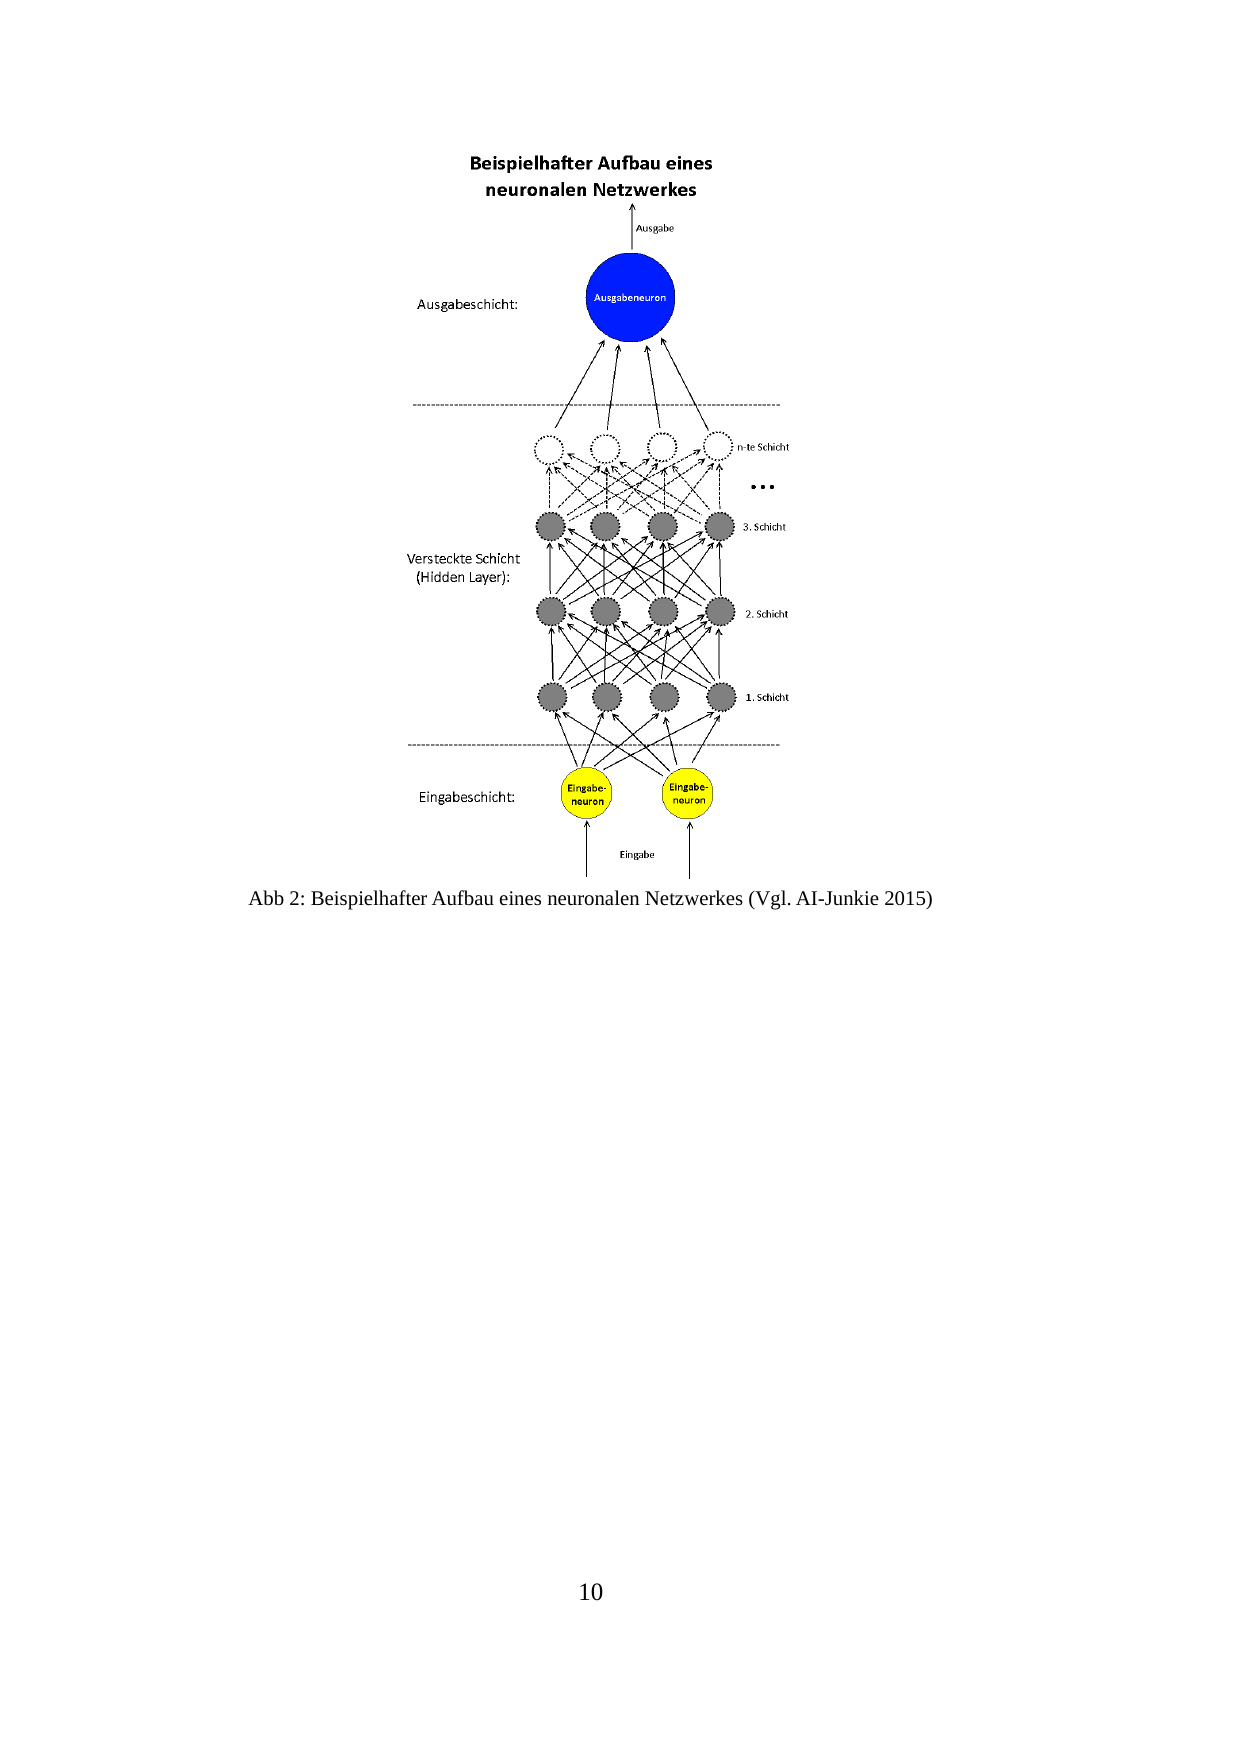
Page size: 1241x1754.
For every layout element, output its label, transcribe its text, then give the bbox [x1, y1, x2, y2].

picture [384, 147, 798, 882]
text Abb 2: Beispielhafter Aufbau eines neuronalen Netzwerkes (Vgl. AI-Junkie 2015) [177, 882, 1004, 945]
